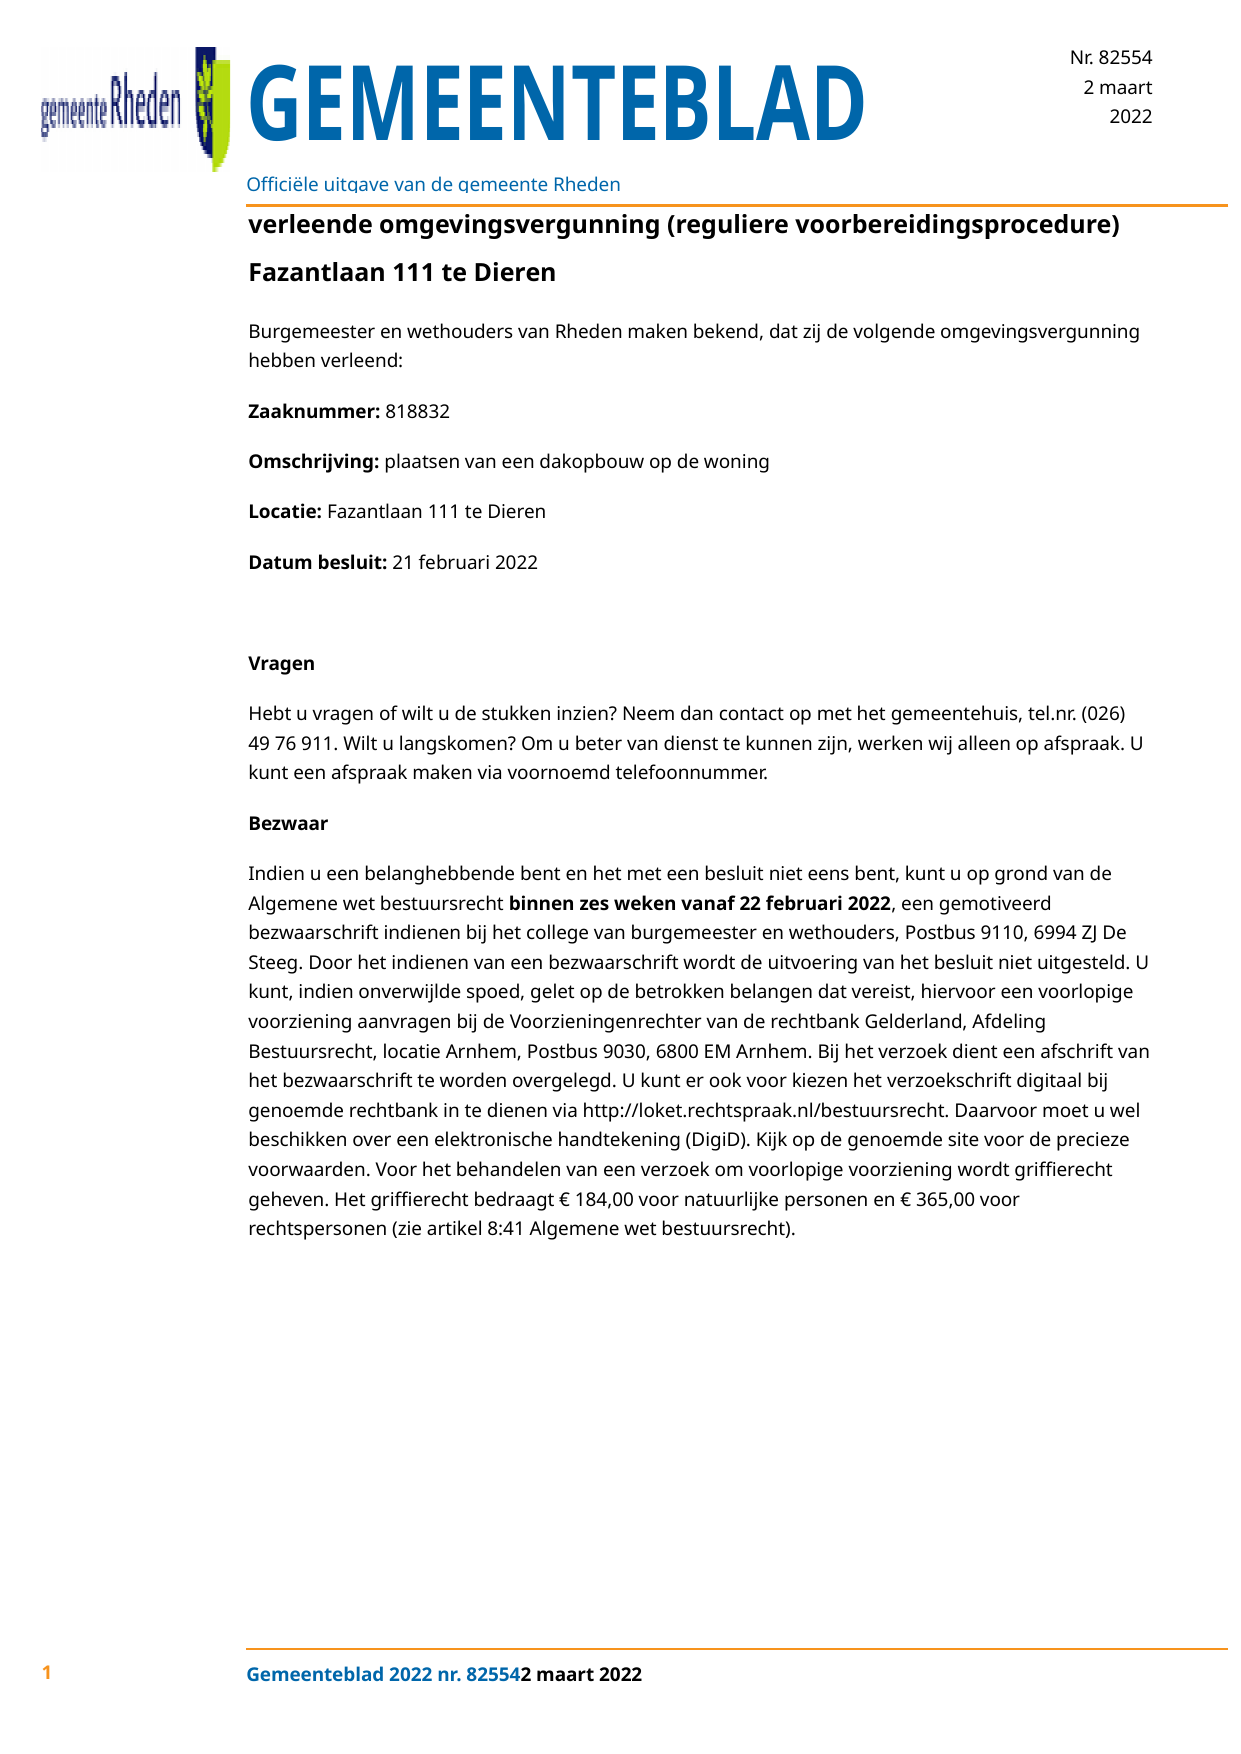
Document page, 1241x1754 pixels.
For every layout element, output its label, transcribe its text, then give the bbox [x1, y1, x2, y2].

text Bezwaar [248, 810, 1152, 836]
text Vragen [248, 650, 1152, 676]
text Locatie: Fazantlaan 111 te Dieren [248, 499, 1152, 524]
text Omschrijving: plaatsen van een dakopbouw op de woning [248, 448, 1152, 474]
text Indien u een belanghebbende bent en het met een besluit niet eens bent, kunt u op grond van de Algemene wet bestuursrecht binnen zes weken vanaf 22 februari 2022, een gemotiveerd bezwaarschrift indienen bij het college van burgemeester en wethouders, Postbus 9110, 6994 ZJ De Steeg. Door het indienen van een bezwaarschrift wordt de uitvoering van het besluit niet uitgesteld. U kunt, indien onverwijlde spoed, gelet op de betrokken belangen dat vereist, hiervoor een voorlopige voorziening aanvragen bij de Voorzieningenrechter van de rechtbank Gelderland, Afdeling Bestuursrecht, locatie Arnhem, Postbus 9030, 6800 EM Arnhem. Bij het verzoek dient een afschrift van het bezwaarschrift te worden overgelegd. U kunt er ook voor kiezen het verzoekschrift digitaal bij genoemde rechtbank in te dienen via http://loket.rechtspraak.nl/bestuursrecht. Daarvoor moet u wel beschikken over een elektronische handtekening (DigiD). Kijk op de genoemde site voor de precieze voorwaarden. Voor het behandelen van een verzoek om voorlopige voorziening wordt griffierecht geheven. Het griffierecht bedraagt € 184,00 voor natuurlijke personen en € 365,00 voor rechtspersonen (zie artikel 8:41 Algemene wet bestuursrecht). [248, 860, 1152, 1241]
picture [41, 47, 231, 172]
text Hebt u vragen of wilt u de stukken inzien? Neem dan contact op met het gemeentehuis, tel.nr. (026) 49 76 911. Wilt u langskomen? Om u beter van dienst te kunnen zijn, werken wij alleen op afspraak. U kunt een afspraak maken via voornoemd telefoonnummer. [248, 700, 1152, 785]
text Burgemeester en wethouders van Rheden maken bekend, dat zij de volgende omgevingsvergunning hebben verleend: [248, 318, 1152, 373]
text Datum besluit: 21 februari 2022 [248, 549, 1152, 575]
text Zaaknummer: 818832 [248, 398, 1152, 424]
text verleende omgevingsvergunning (reguliere voorbereidingsprocedure) Fazantlaan 111 te Dieren [248, 207, 1152, 288]
